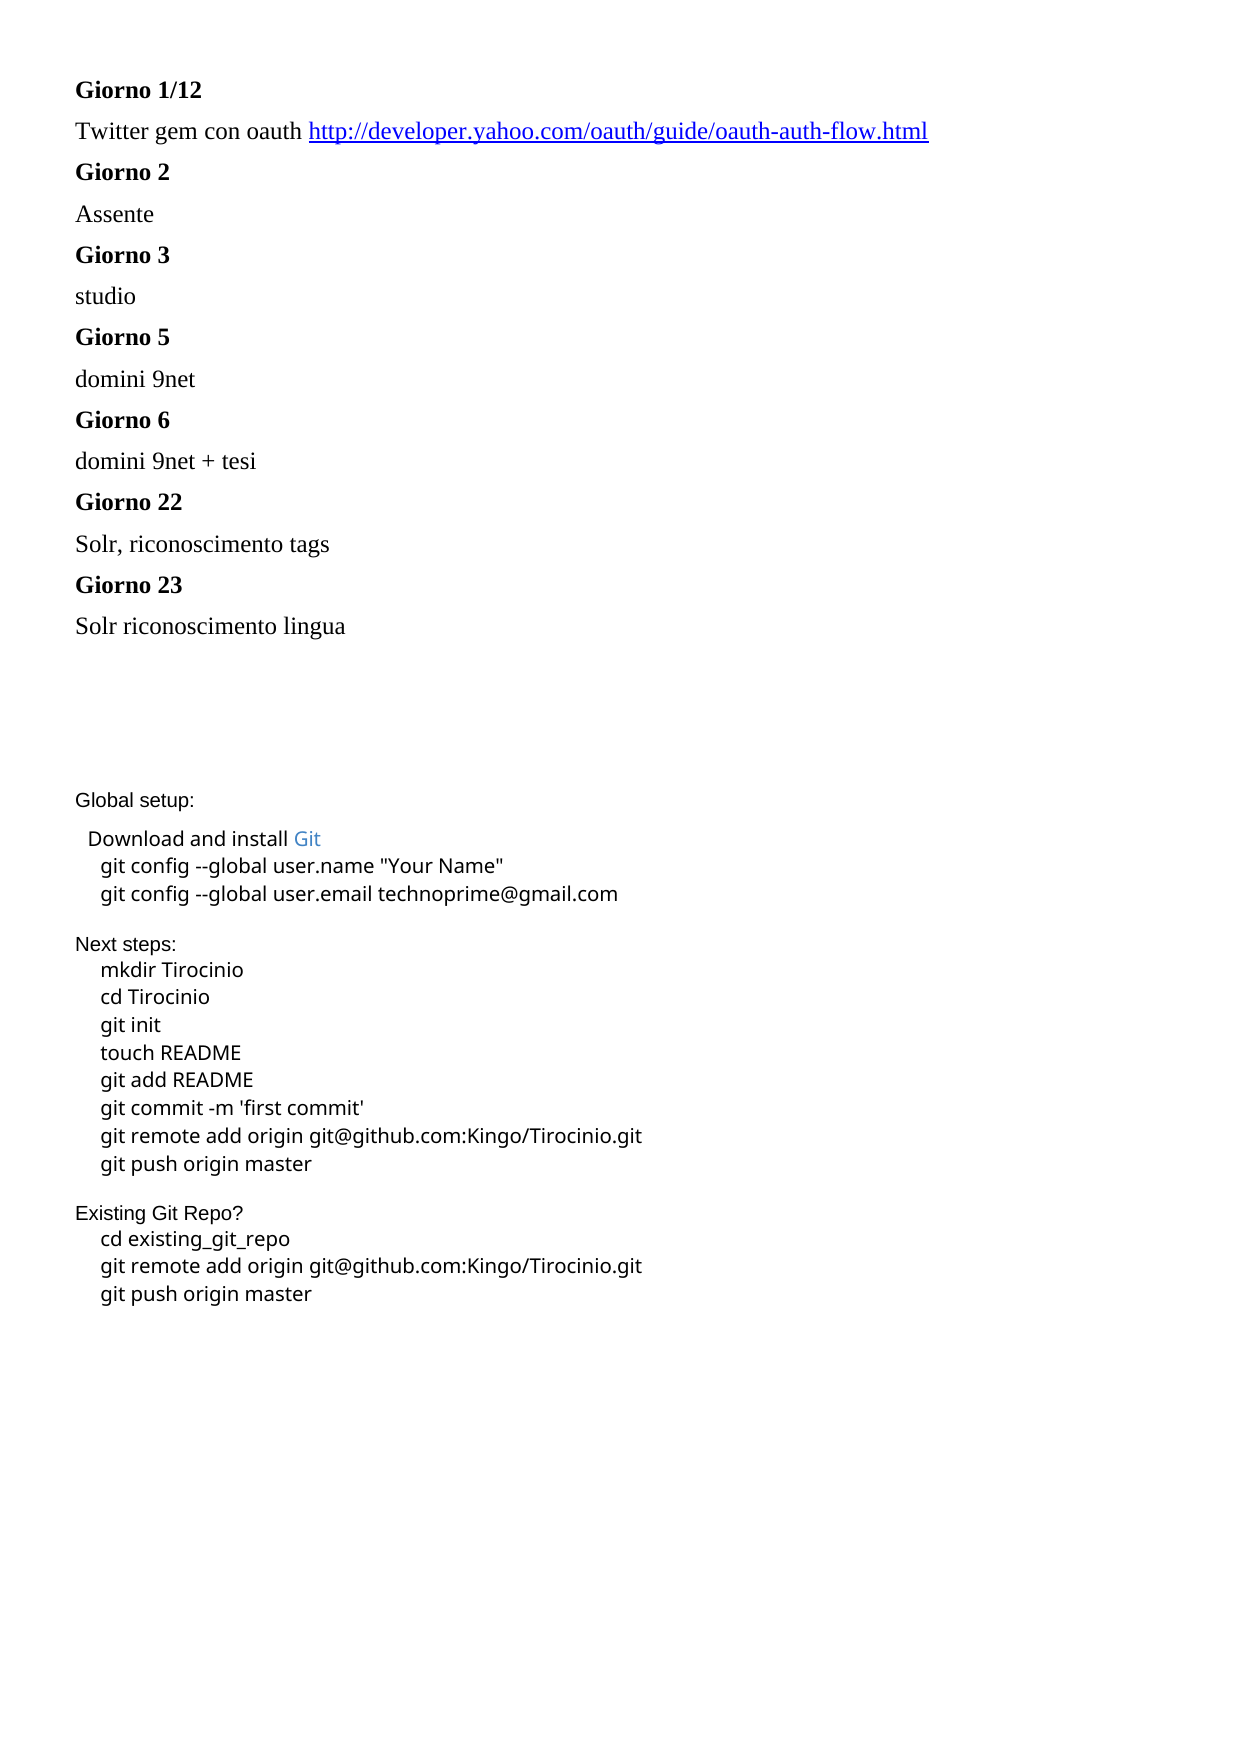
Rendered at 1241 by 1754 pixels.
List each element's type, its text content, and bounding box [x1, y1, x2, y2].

text touch README [75, 1038, 1162, 1066]
text Solr, riconoscimento tags [75, 529, 1162, 557]
subtitle Global setup: [75, 789, 1162, 812]
text cd Tirocinio [75, 983, 1162, 1011]
text studio [75, 281, 1162, 310]
text Solr riconoscimento lingua [75, 611, 1162, 640]
text git push origin master [75, 1280, 1162, 1308]
text domini 9net + tesi [75, 446, 1162, 475]
text Giorno 23 [75, 570, 1162, 599]
text Twitter gem con oauth http://developer.yahoo.com/oauth/guide/oauth-auth-flow.html [75, 116, 1162, 145]
text cd existing_git_repo [75, 1224, 1162, 1252]
text git commit -m 'first commit' [75, 1094, 1162, 1121]
text git remote add origin git@github.com:Kingo/Tirocinio.git [75, 1121, 1162, 1149]
text Assente [75, 199, 1162, 227]
text mkdir Tirocinio [75, 955, 1162, 983]
subtitle Next steps: [75, 932, 1162, 955]
text Giorno 6 [75, 405, 1162, 434]
text Giorno 2 [75, 157, 1162, 186]
text Giorno 22 [75, 487, 1162, 516]
text git config --global user.email technoprime@gmail.com [75, 880, 1162, 908]
text Download and install Git [75, 824, 1162, 852]
text domini 9net [75, 364, 1162, 392]
text Giorno 5 [75, 322, 1162, 351]
subtitle Existing Git Repo? [75, 1201, 1162, 1224]
text git add README [75, 1066, 1162, 1094]
text Giorno 3 [75, 240, 1162, 269]
text git remote add origin git@github.com:Kingo/Tirocinio.git [75, 1252, 1162, 1280]
text git init [75, 1011, 1162, 1038]
text Giorno 1/12 [75, 75, 1162, 104]
text git config --global user.name "Your Name" [75, 852, 1162, 880]
text git push origin master [75, 1149, 1162, 1177]
